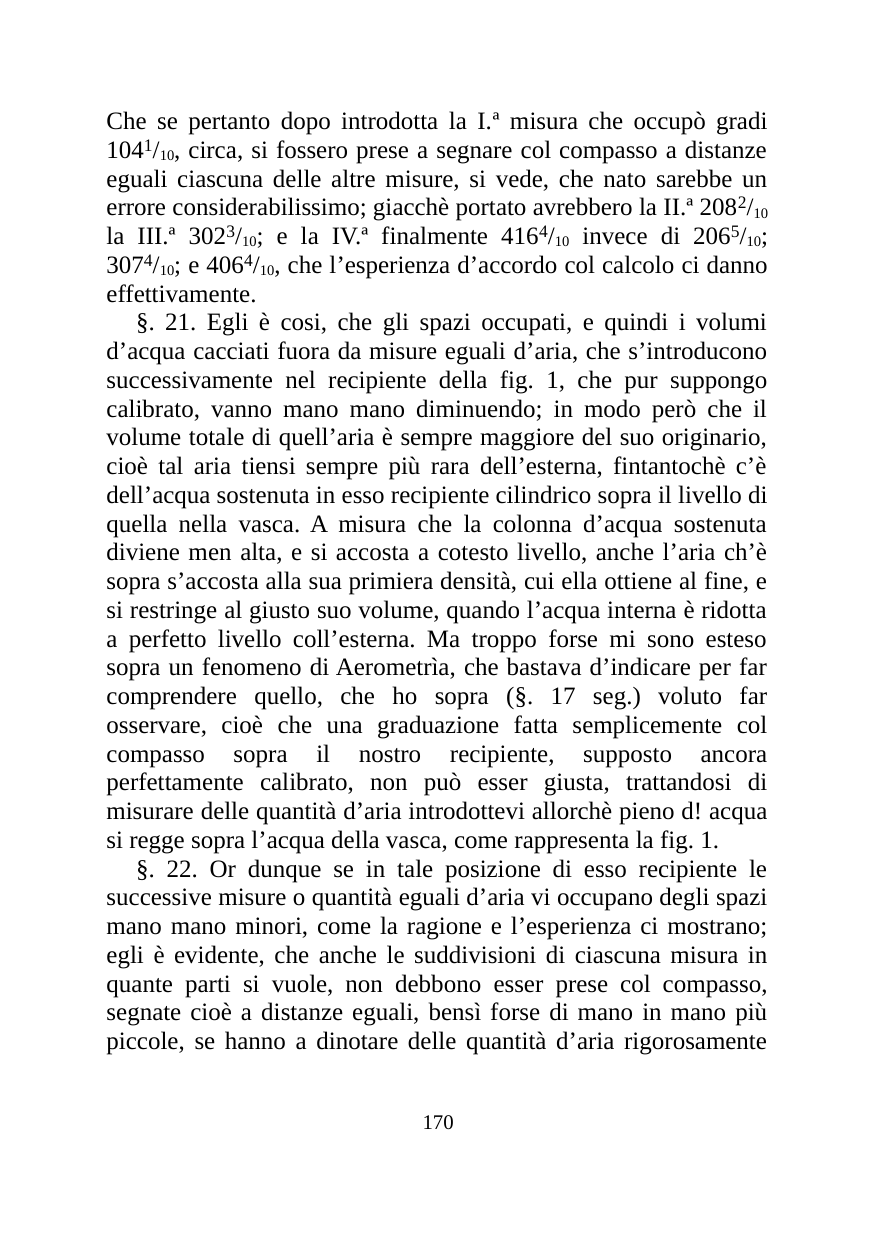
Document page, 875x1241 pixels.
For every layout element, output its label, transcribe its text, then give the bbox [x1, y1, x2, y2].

text §. 21. Egli è cosi, che gli spazi occupati, e quindi i volumi d’acqua cacciati fuora da misure eguali d’aria, che s’introducono successivamente nel recipiente della fig. 1, che pur suppongo calibrato, vanno mano mano diminuendo; in modo però che il volume totale di quell’aria è sempre maggiore del suo originario, cioè tal aria tiensi sempre più rara dell’esterna, fintantochè c’è dell’acqua sostenuta in esso recipiente cilindrico sopra il livello di quella nella vasca. A misura che la colonna d’acqua sostenuta diviene men alta, e si accosta a cotesto livello, anche l’aria ch’è sopra s’accosta alla sua primiera densità, cui ella ottiene al fine, e si restringe al giusto suo volume, quando l’acqua interna è ridotta a perfetto livello coll’esterna. Ma troppo forse mi sono esteso sopra un fenomeno di Aerometrìa, che bastava d’indicare per far comprendere quello, che ho sopra (§. 17 seg.) voluto far osservare, cioè che una graduazione fatta semplicemente col compasso sopra il nostro recipiente, supposto ancora perfettamente calibrato, non può esser giusta, trattandosi di misurare delle quantità d’aria introdottevi allorchè pieno d! acqua si regge sopra l’acqua della vasca, come rappresenta la fig. 1. [106, 307, 768, 854]
text §. 22. Or dunque se in tale posizione di esso recipiente le successive misure o quantità eguali d’aria vi occupano degli spazi mano mano minori, come la ragione e l’esperienza ci mostrano; egli è evidente, che anche le suddivisioni di ciascuna misura in quante parti si vuole, non debbono esser prese col compasso, segnate cioè a distanze eguali, bensì forse di mano in mano più piccole, se hanno a dinotare delle quantità d’aria rigorosamente [106, 854, 768, 1055]
text Che se pertanto dopo introdotta la I.ª misura che occupò gradi 1041/10, circa, si fossero prese a segnare col compasso a distanze eguali ciascuna delle altre misure, si vede, che nato sarebbe un errore considerabilissimo; giacchè portato avrebbero la II.ª 2082/10 la III.ª 3023/10; e la IV.ª finalmente 4164/10 invece di 2065/10; 3074/10; e 4064/10, che l’esperienza d’accordo col calcolo ci danno effettivamente. [106, 106, 768, 307]
